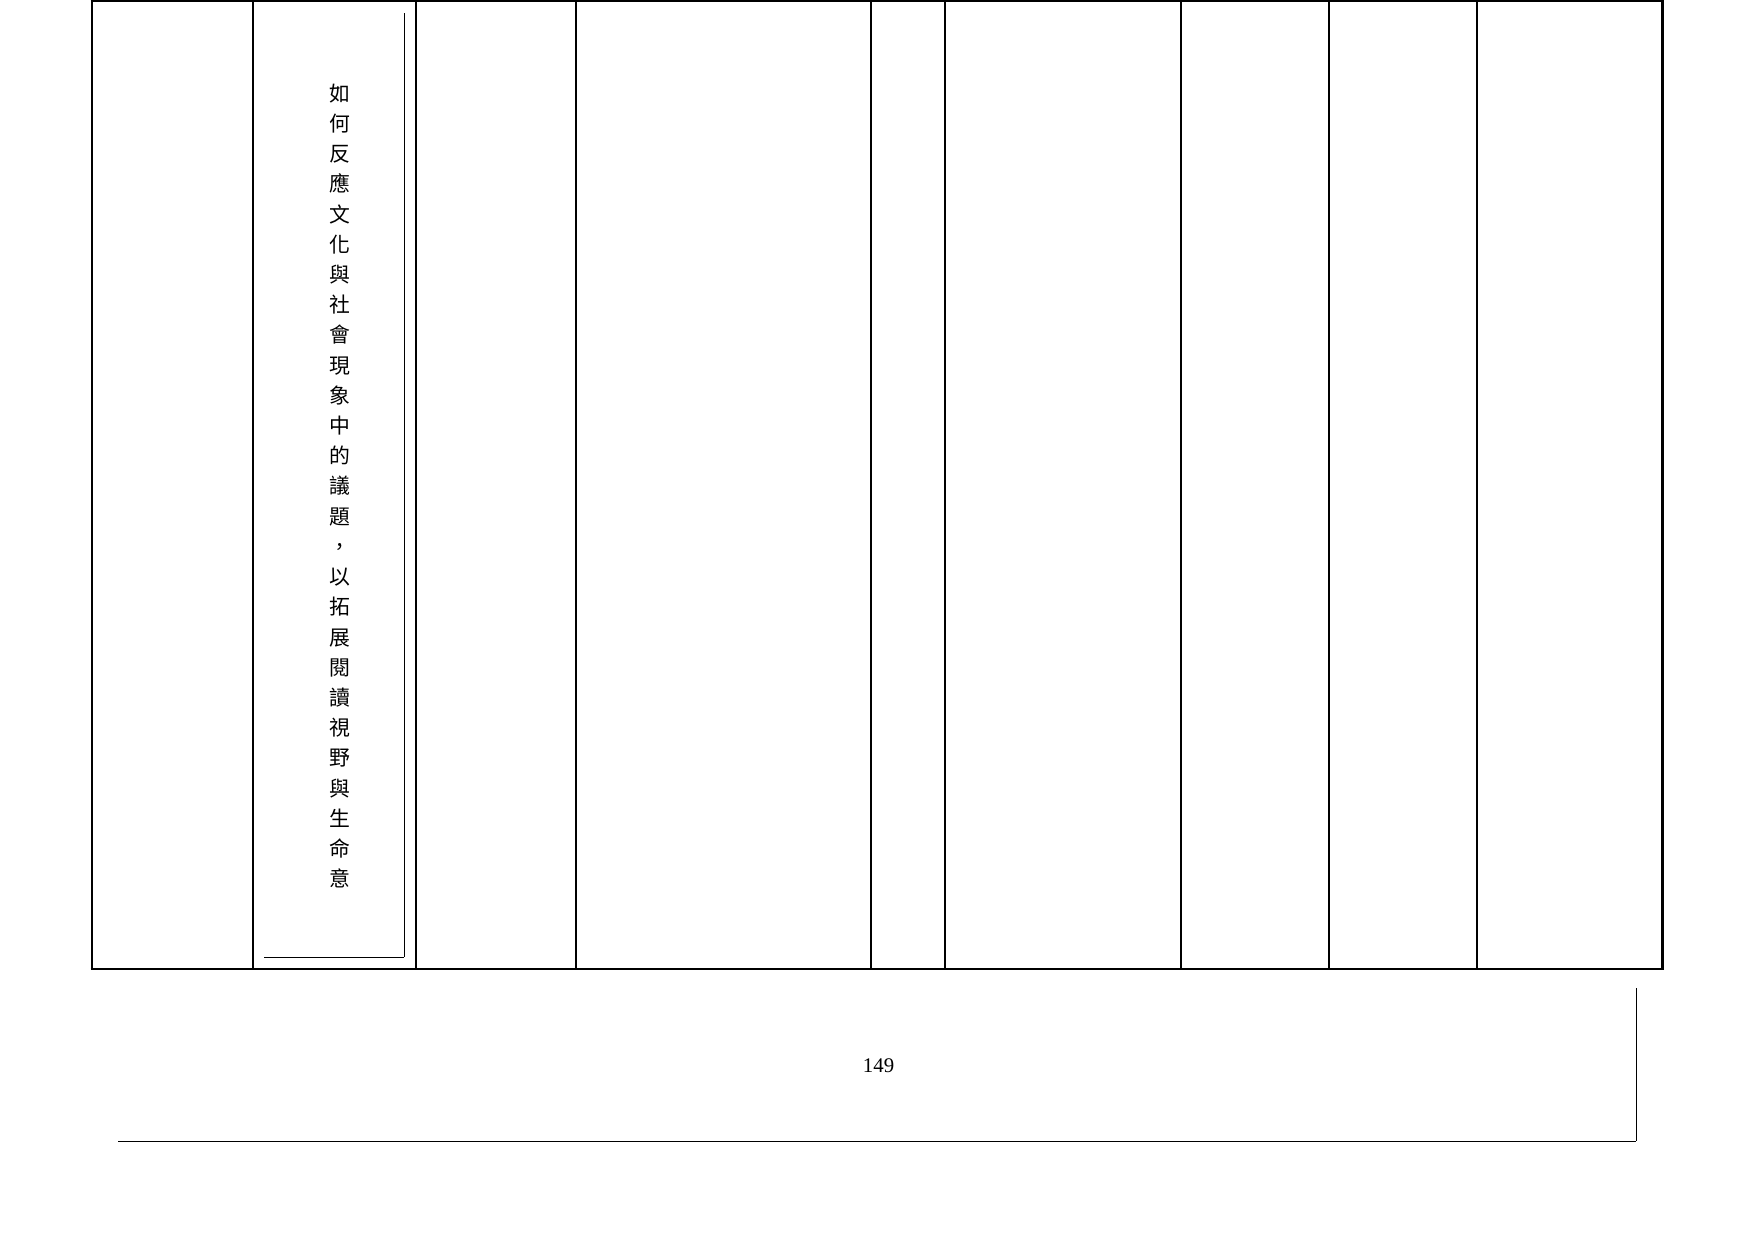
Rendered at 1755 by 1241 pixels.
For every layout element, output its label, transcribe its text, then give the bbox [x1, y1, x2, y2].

table_cell [1182, 2, 1328, 968]
table_cell [417, 2, 575, 968]
table_cell [946, 2, 1180, 968]
table_cell [1478, 2, 1661, 968]
table_cell [577, 2, 870, 968]
table_cell [1330, 2, 1476, 968]
table_cell [872, 2, 944, 968]
table_cell [93, 2, 252, 968]
table_cell 如何反應文化與社會現象中的議題，以拓展閱讀視野與生命意 [254, 2, 415, 968]
